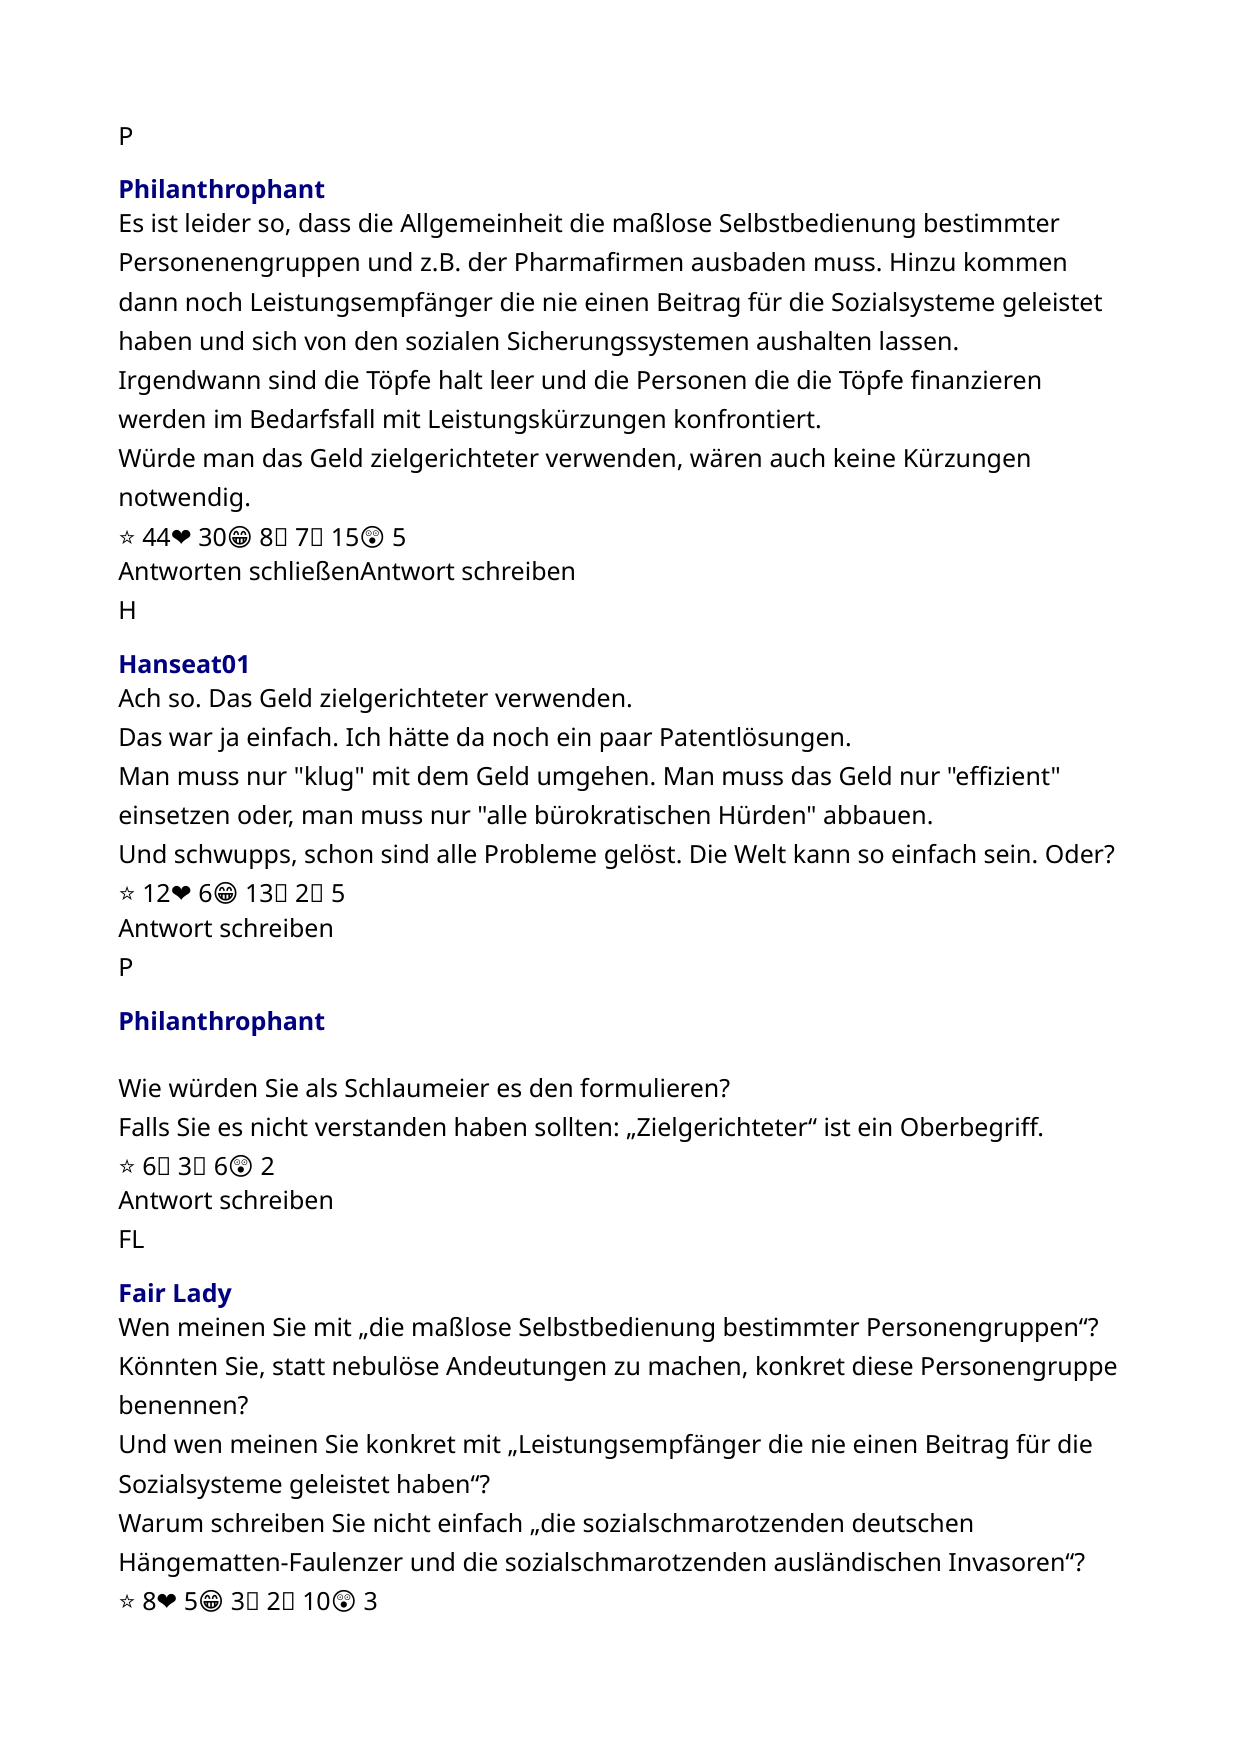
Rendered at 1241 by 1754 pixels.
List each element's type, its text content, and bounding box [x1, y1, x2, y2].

text ⭐️ 12❤️ 6😁 13🙁 2🤨 5 [118, 876, 1122, 910]
text Es ist leider so, dass die Allgemeinheit die maßlose Selbstbedienung bestimmter Personenengruppen und z.B. der Pharmafirmen ausbaden muss. Hinzu kommen dann noch Leistungsempfänger die nie einen Beitrag für die Sozialsysteme geleistet haben und sich von den sozialen Sicherungssystemen aushalten lassen. [118, 206, 1122, 357]
text Das war ja einfach. Ich hätte da noch ein paar Patentlösungen. [118, 719, 1122, 753]
text Wen meinen Sie mit „die maßlose Selbstbedienung bestimmter Personengruppen“? Könnten Sie, statt nebulöse Andeutungen zu machen, konkret diese Personengruppe benennen? [118, 1309, 1122, 1422]
text Und wen meinen Sie konkret mit „Leistungsempfänger die nie einen Beitrag für die Sozialsysteme geleistet haben“? [118, 1427, 1122, 1500]
text ⭐️ 6🙁 3🤨 6😲 2 [118, 1148, 1122, 1183]
subtitle Fair Lady [118, 1276, 1122, 1309]
text Antworten schließenAntwort schreiben [118, 553, 1122, 587]
text H [118, 592, 1122, 627]
text Antwort schreiben [118, 910, 1122, 944]
text ⭐️ 8❤️ 5😁 3🙁 2🤨 10😲 3 [118, 1584, 1122, 1618]
text Irgendwann sind die Töpfe halt leer und die Personen die die Töpfe finanzieren werden im Bedarfsfall mit Leistungskürzungen konfrontiert. [118, 363, 1122, 436]
subtitle Philanthrophant [118, 172, 1122, 206]
text Antwort schreiben [118, 1183, 1122, 1217]
text ⭐️ 44❤️ 30😁 8🙁 7🤨 15😲 5 [118, 519, 1122, 553]
text Falls Sie es nicht verstanden haben sollten: „Zielgerichteter“ ist ein Oberbegriff. [118, 1109, 1122, 1143]
text P [118, 949, 1122, 983]
subtitle Philanthrophant [118, 1003, 1122, 1037]
text Und schwupps, schon sind alle Probleme gelöst. Die Welt kann so einfach sein. Oder? [118, 837, 1122, 871]
text FL [118, 1222, 1122, 1256]
text Man muss nur "klug" mit dem Geld umgehen. Man muss das Geld nur "effizient" einsetzen oder, man muss nur "alle bürokratischen Hürden" abbauen. [118, 759, 1122, 832]
text Würde man das Geld zielgerichteter verwenden, wären auch keine Kürzungen notwendig. [118, 441, 1122, 514]
subtitle Hanseat01 [118, 646, 1122, 680]
text Warum schreiben Sie nicht einfach „die sozialschmarotzenden deutschen Hängematten-Faulenzer und die sozialschmarotzenden ausländischen Invasoren“? [118, 1505, 1122, 1579]
text Ach so. Das Geld zielgerichteter verwenden. [118, 680, 1122, 714]
text P [118, 118, 1122, 152]
text Wie würden Sie als Schlaumeier es den formulieren? [118, 1070, 1122, 1104]
